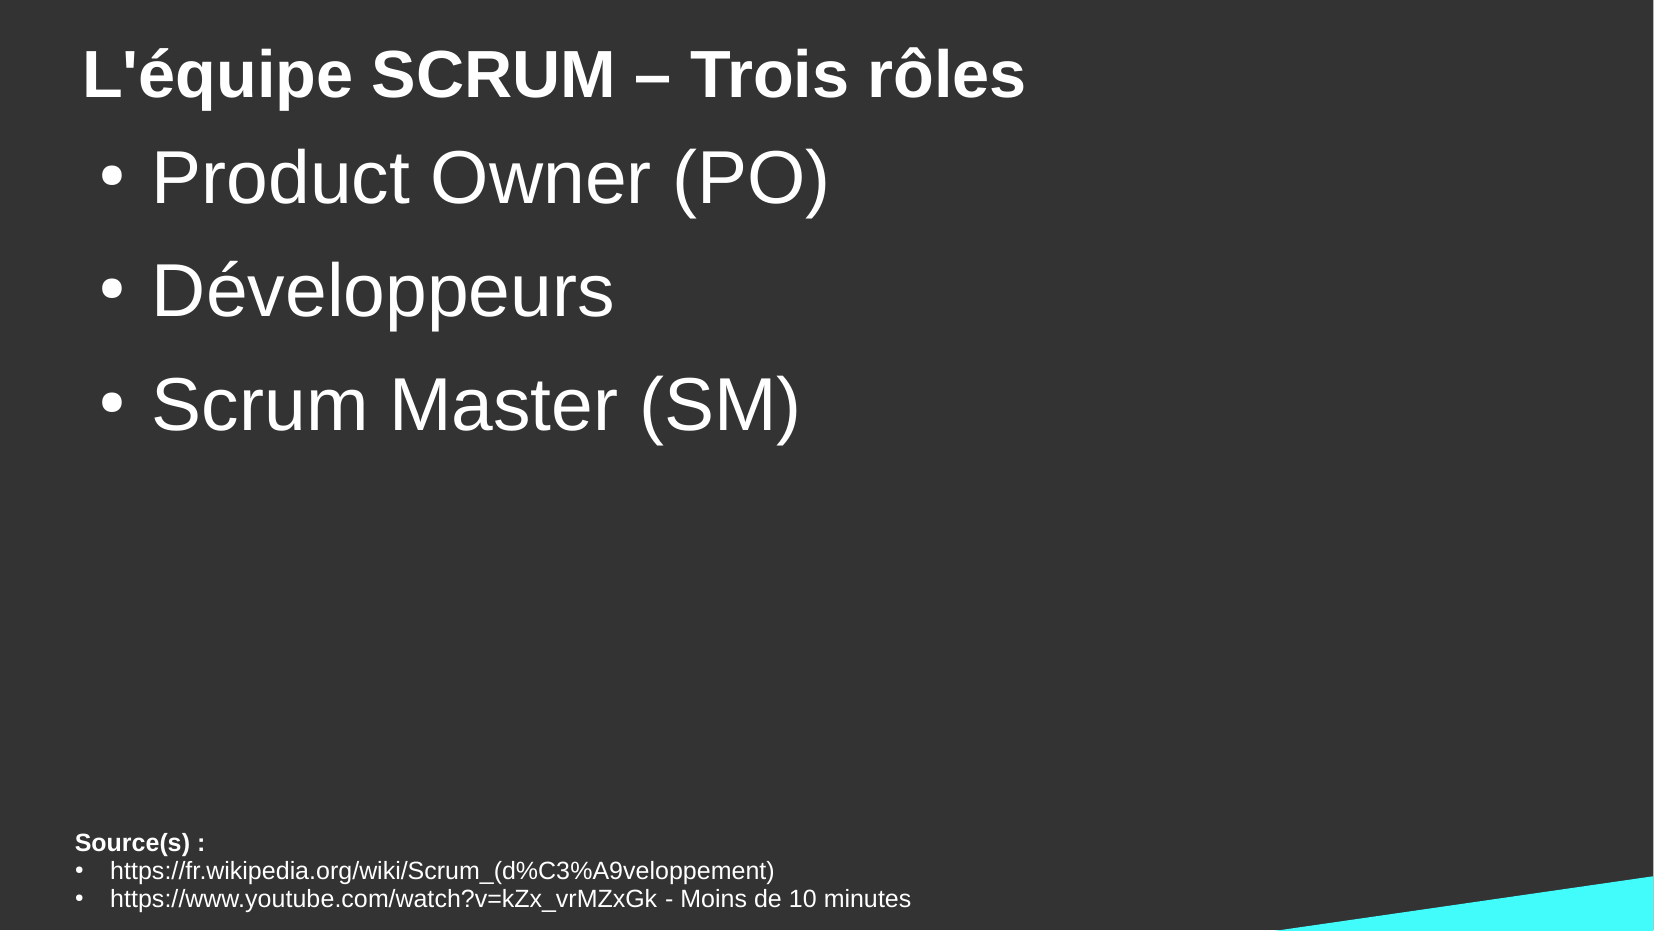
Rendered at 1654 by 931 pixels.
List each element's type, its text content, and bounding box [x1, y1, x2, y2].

list Product Owner (PO) Développeurs Scrum Master (SM) [80, 135, 1620, 777]
text_box Source(s) : https://fr.wikipedia.org/wiki/Scrum_(d%C3%A9veloppement) https://www.youtube.com/watch?v=kZx_vrMZxGk - Moins de 10 minutes [59, 821, 1546, 920]
title L'équipe SCRUM – Trois rôles [82, 37, 1571, 122]
text_box [1273, 876, 1654, 931]
